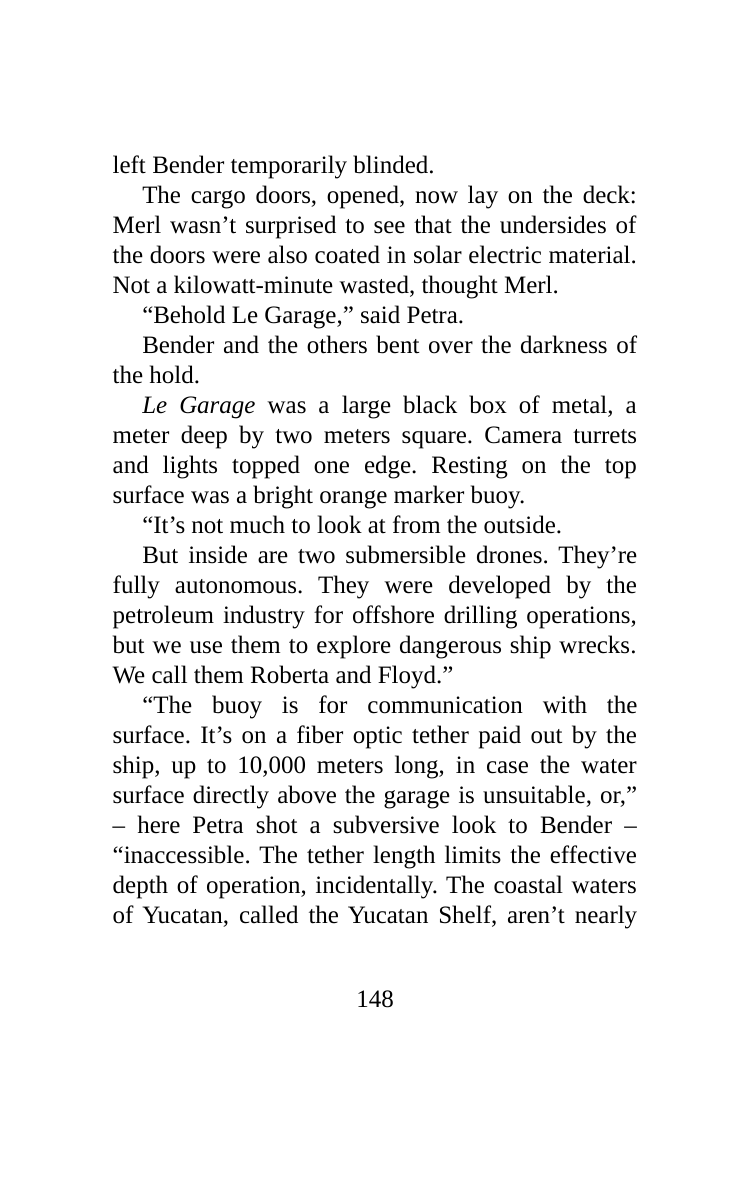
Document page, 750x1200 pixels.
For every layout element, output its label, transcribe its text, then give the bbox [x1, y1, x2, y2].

text But inside are two submersible drones. They’re fully autonomous. They were developed by the petroleum industry for offshore drilling operations, but we use them to explore dangerous ship wrecks. We call them Roberta and Floyd.” [112, 540, 637, 690]
text Le Garage was a large black box of metal, a meter deep by two meters square. Camera turrets and lights topped one edge. Resting on the top surface was a bright orange marker buoy. [112, 390, 637, 510]
text “Behold Le Garage,” said Petra. [112, 300, 637, 330]
text Bender and the others bent over the darkness of the hold. [112, 330, 637, 390]
text “The buoy is for communication with the surface. It’s on a fiber optic tether paid out by the ship, up to 10,000 meters long, in case the water surface directly above the garage is unsuitable, or,” – here Petra shot a subversive look to Bender – “inaccessible. The tether length limits the effective depth of operation, incidentally. The coastal waters of Yucatan, called the Yucatan Shelf, aren’t nearly [112, 690, 637, 930]
text “It’s not much to look at from the outside. [112, 510, 637, 540]
text left Bender temporarily blinded. [112, 150, 637, 180]
text The cargo doors, opened, now lay on the deck: Merl wasn’t surprised to see that the undersides of the doors were also coated in solar electric material. Not a kilowatt-minute wasted, thought Merl. [112, 180, 637, 300]
